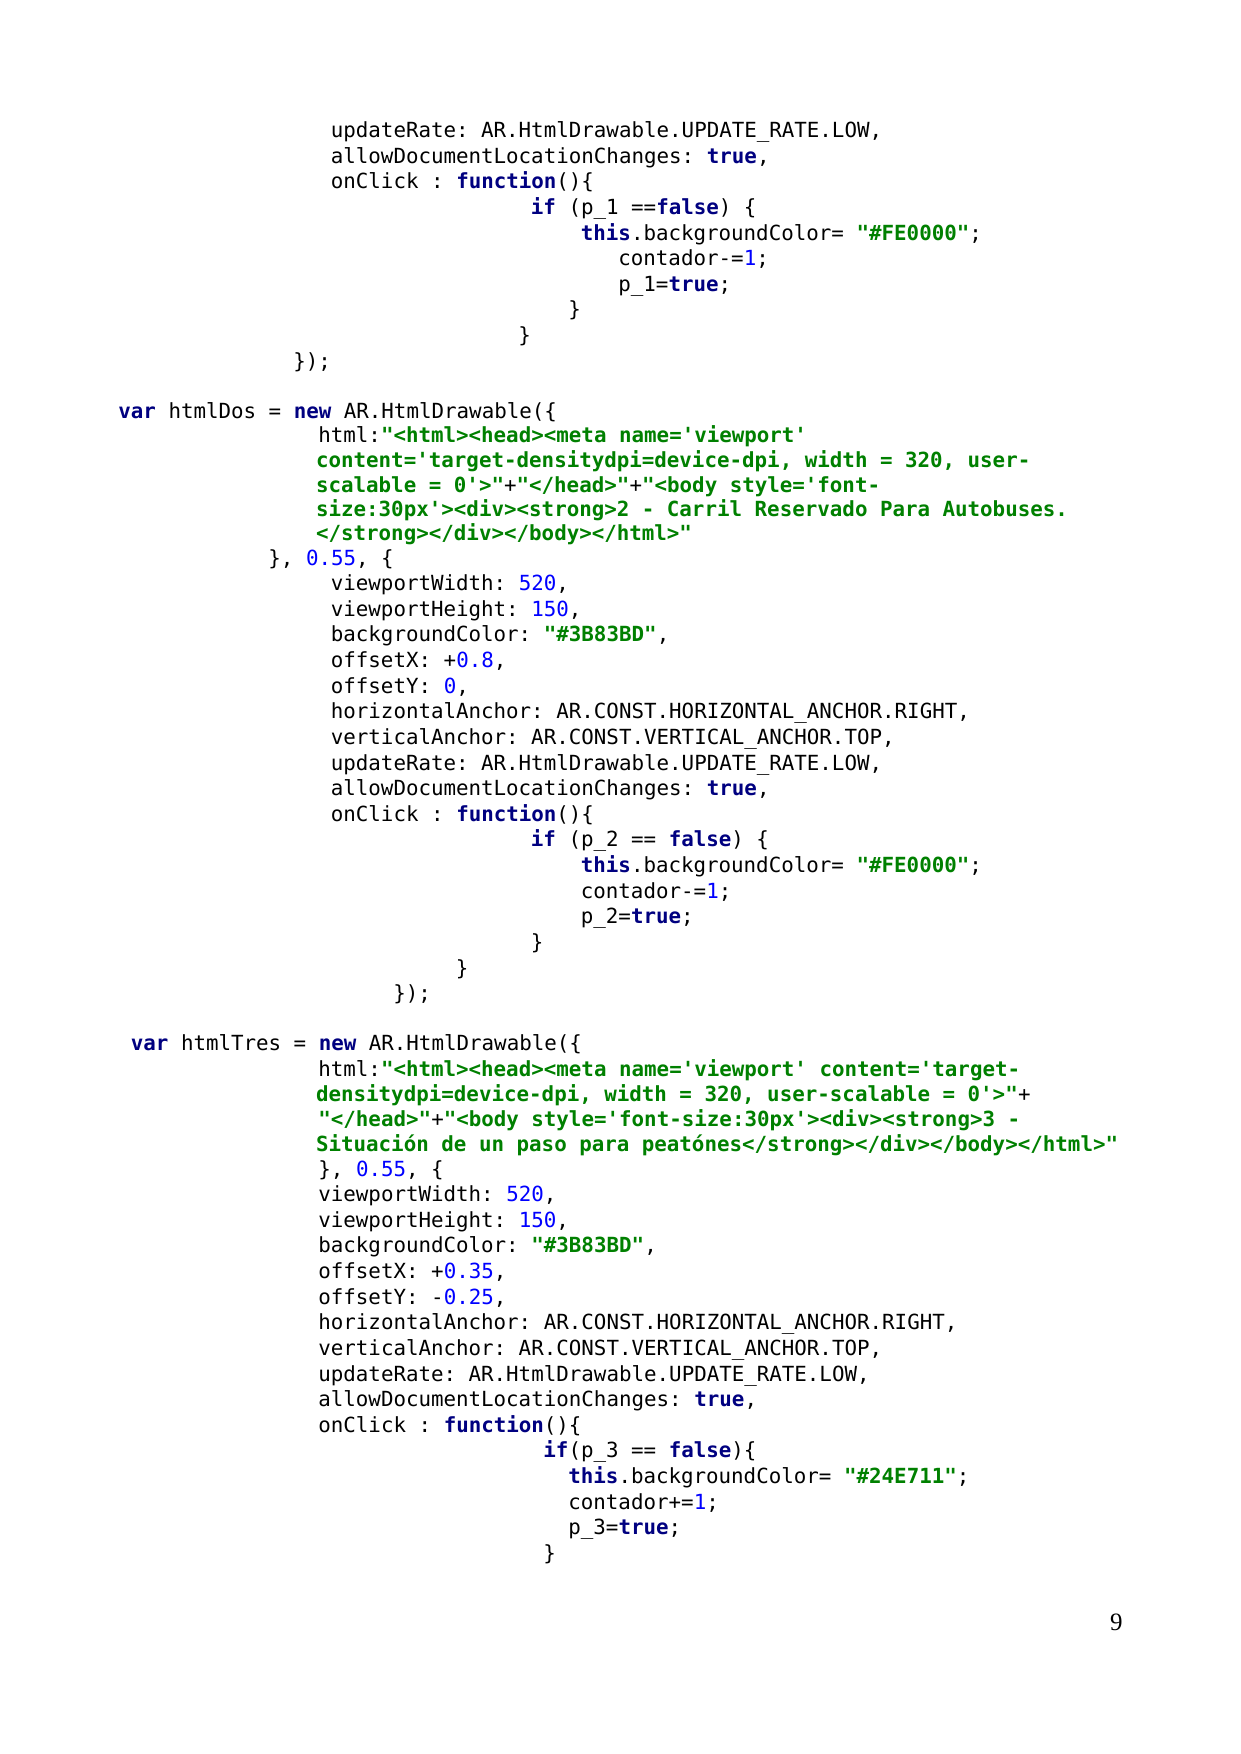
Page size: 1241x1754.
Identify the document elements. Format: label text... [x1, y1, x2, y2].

text offsetX: +0.35, [118, 1259, 1122, 1285]
text }, 0.55, { [118, 1157, 1122, 1182]
text var htmlDos = new AR.HtmlDrawable({ [118, 399, 1122, 423]
text offsetY: -0.25, [118, 1285, 1122, 1310]
text this.backgroundColor= "#FE0000"; [118, 853, 1122, 879]
text if (p_2 == false) { [118, 827, 1122, 853]
text onClick : function(){ [118, 169, 1122, 195]
text viewportHeight: 150, [118, 1208, 1122, 1233]
text backgroundColor: "#3B83BD", [118, 622, 1122, 648]
text html:"<html><head><meta name='viewport' content='target- densitydpi=device-dpi, width = 320, user-scalable = 0'>"+ [118, 1057, 1122, 1107]
text allowDocumentLocationChanges: true, [118, 144, 1122, 169]
text verticalAnchor: AR.CONST.VERTICAL_ANCHOR.TOP, [118, 725, 1122, 751]
text allowDocumentLocationChanges: true, [118, 776, 1122, 802]
text } [118, 956, 1122, 981]
text horizontalAnchor: AR.CONST.HORIZONTAL_ANCHOR.RIGHT, [118, 1310, 1122, 1336]
text contador-=1; [118, 246, 1122, 272]
text viewportWidth: 520, [118, 571, 1122, 597]
text "</head>"+"<body style='font-size:30px'><div><strong>3 - Situación de un paso para peatónes</strong></div></body></html>" [118, 1107, 1122, 1157]
text if(p_3 == false){ [118, 1438, 1122, 1464]
text verticalAnchor: AR.CONST.VERTICAL_ANCHOR.TOP, [118, 1336, 1122, 1362]
text this.backgroundColor= "#24E711"; [118, 1464, 1122, 1490]
text } [118, 930, 1122, 956]
text if (p_1 ==false) { [118, 195, 1122, 221]
text p_3=true; [118, 1515, 1122, 1541]
text offsetY: 0, [118, 674, 1122, 699]
text p_2=true; [118, 904, 1122, 930]
text onClick : function(){ [118, 802, 1122, 827]
text } [118, 1541, 1122, 1567]
text } [118, 323, 1122, 349]
text backgroundColor: "#3B83BD", [118, 1233, 1122, 1259]
text }); [118, 349, 1122, 374]
text var htmlTres = new AR.HtmlDrawable({ [118, 1031, 1122, 1057]
text offsetX: +0.8, [118, 648, 1122, 674]
text updateRate: AR.HtmlDrawable.UPDATE_RATE.LOW, [118, 1362, 1122, 1387]
text contador-=1; [118, 879, 1122, 904]
text }); [118, 981, 1122, 1007]
text updateRate: AR.HtmlDrawable.UPDATE_RATE.LOW, [118, 751, 1122, 776]
text } [118, 297, 1122, 323]
text }, 0.55, { [118, 546, 1122, 571]
text horizontalAnchor: AR.CONST.HORIZONTAL_ANCHOR.RIGHT, [118, 699, 1122, 725]
text viewportHeight: 150, [118, 597, 1122, 622]
text p_1=true; [118, 272, 1122, 297]
text this.backgroundColor= "#FE0000"; [118, 221, 1122, 246]
text onClick : function(){ [118, 1413, 1122, 1438]
text viewportWidth: 520, [118, 1182, 1122, 1208]
text updateRate: AR.HtmlDrawable.UPDATE_RATE.LOW, [118, 118, 1122, 144]
text contador+=1; [118, 1490, 1122, 1515]
text html:"<html><head><meta name='viewport' content='target-densitydpi=device-dpi, width = 320, user- scalable = 0'>"+"</head>"+"<body style='font- size:30px'><div><strong>2 - Carril Reservado Para Autobuses. </strong></div></body></html>" [118, 423, 1122, 546]
text allowDocumentLocationChanges: true, [118, 1387, 1122, 1413]
